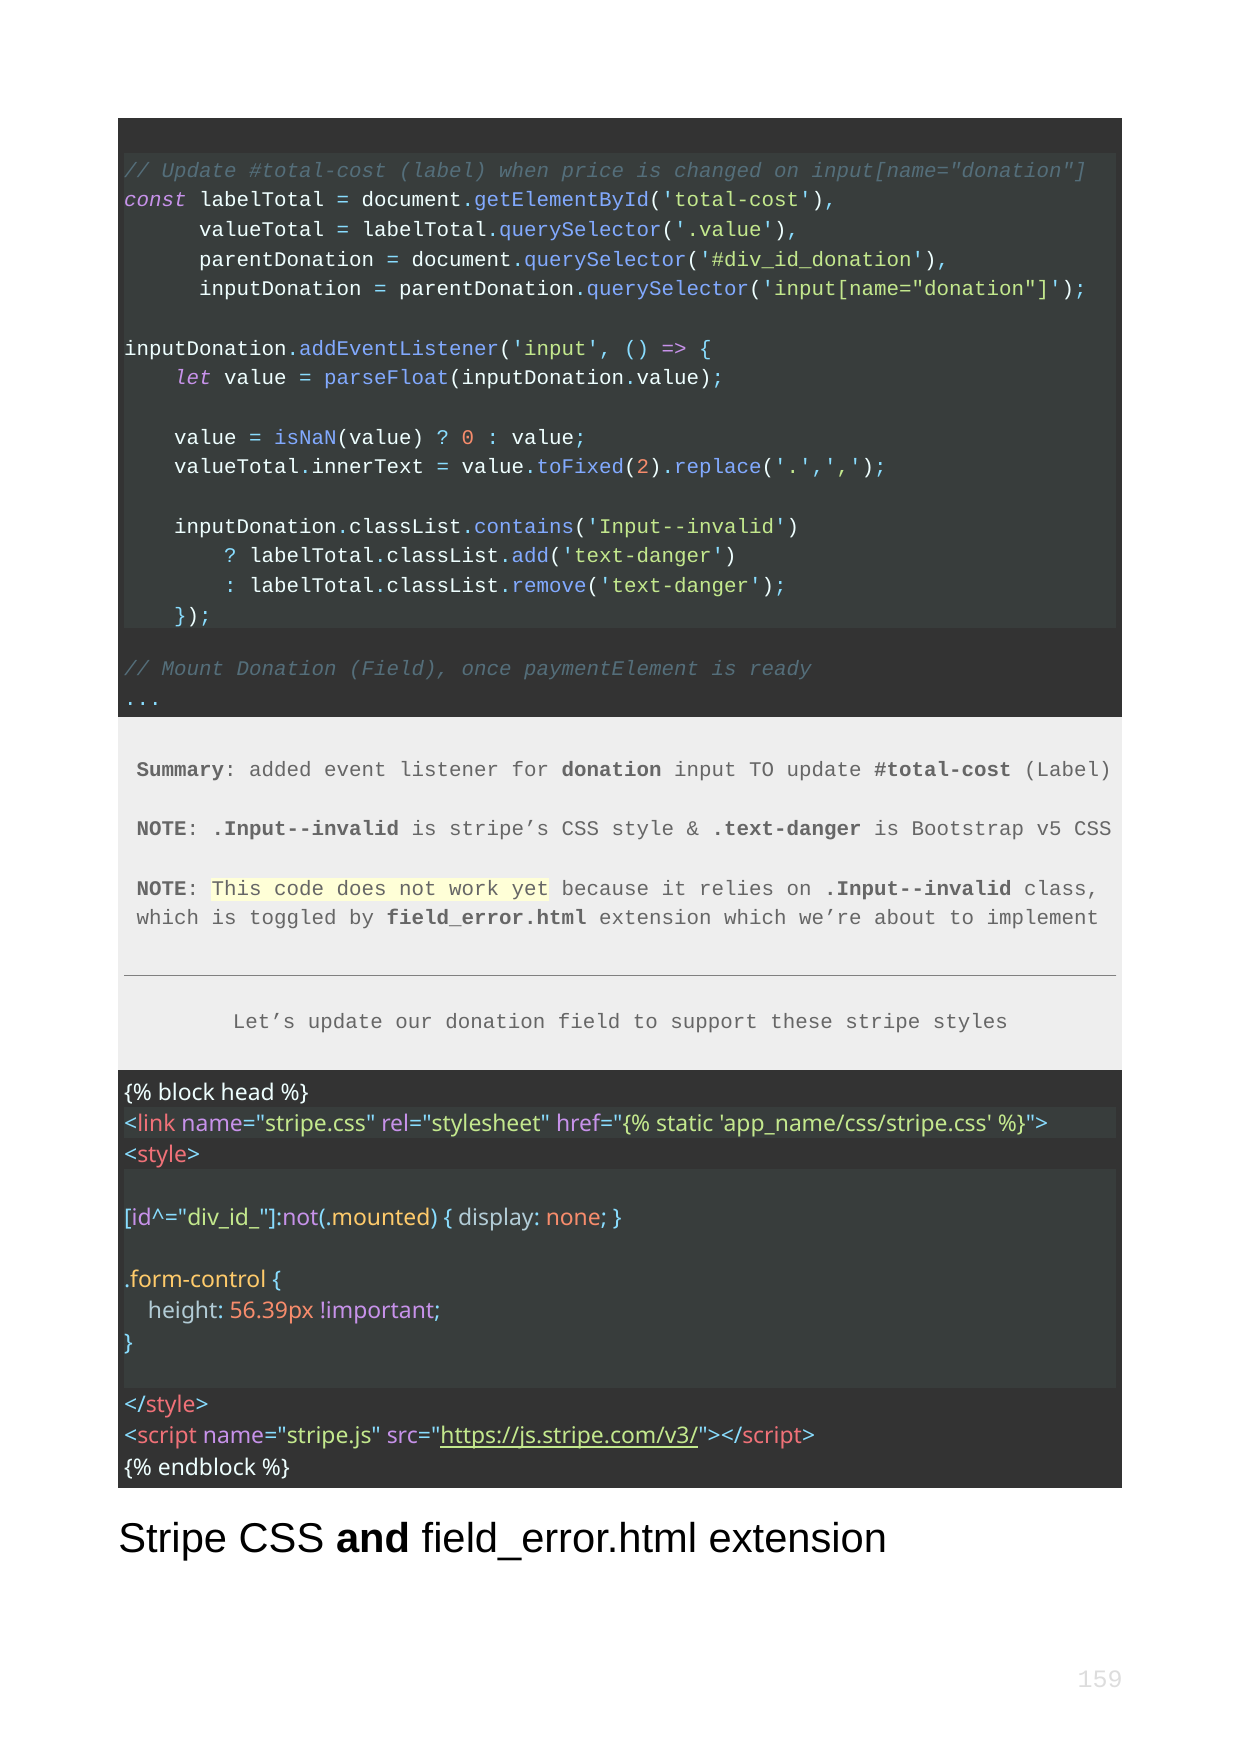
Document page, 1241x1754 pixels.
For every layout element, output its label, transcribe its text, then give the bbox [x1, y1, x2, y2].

subtitle Stripe CSS and field_error.html extension [118, 1513, 1122, 1561]
table_header // Update #total-cost (label) when price is changed on input[name="donation"] const labelTotal = document.getElementById('total-cost'), valueTotal = labelTotal.querySelector('.value'), parentDonation = document.querySelector('#div_id_donation'), inputDonation = parentDonation.querySelector('input[name="donation"]'); inputDonation.addEventListener('input', () => { let value = parseFloat(inputDonation.value); value = isNaN(value) ? 0 : value; valueTotal.innerText = value.toFixed(2).replace('.',','); inputDonation.classList.contains('Input--invalid') ? labelTotal.classList.add('text-danger') : labelTotal.classList.remove('text-danger'); }); // Mount Donation (Field), once paymentElement is ready ... [118, 118, 1122, 717]
table_cell Summary: added event listener for donation input TO update #total-cost (Label) NOTE: .Input--invalid is stripe’s CSS style & .text-danger is Bootstrap v5 CSS NOTE: This code does not work yet because it relies on .Input--invalid class, which is toggled by field_error.html extension which we’re about to implement Let’s update our donation field to support these stripe styles [118, 717, 1122, 1070]
table_cell {% block head %} <link name="stripe.css" rel="stylesheet" href="{% static 'app_name/css/stripe.css' %}"> <style> [id^="div_id_"]:not(.mounted) { display: none; } .form-control { height: 56.39px !important; } </style> <script name="stripe.js" src="https://js.stripe.com/v3/"></script> {% endblock %} [118, 1070, 1122, 1488]
